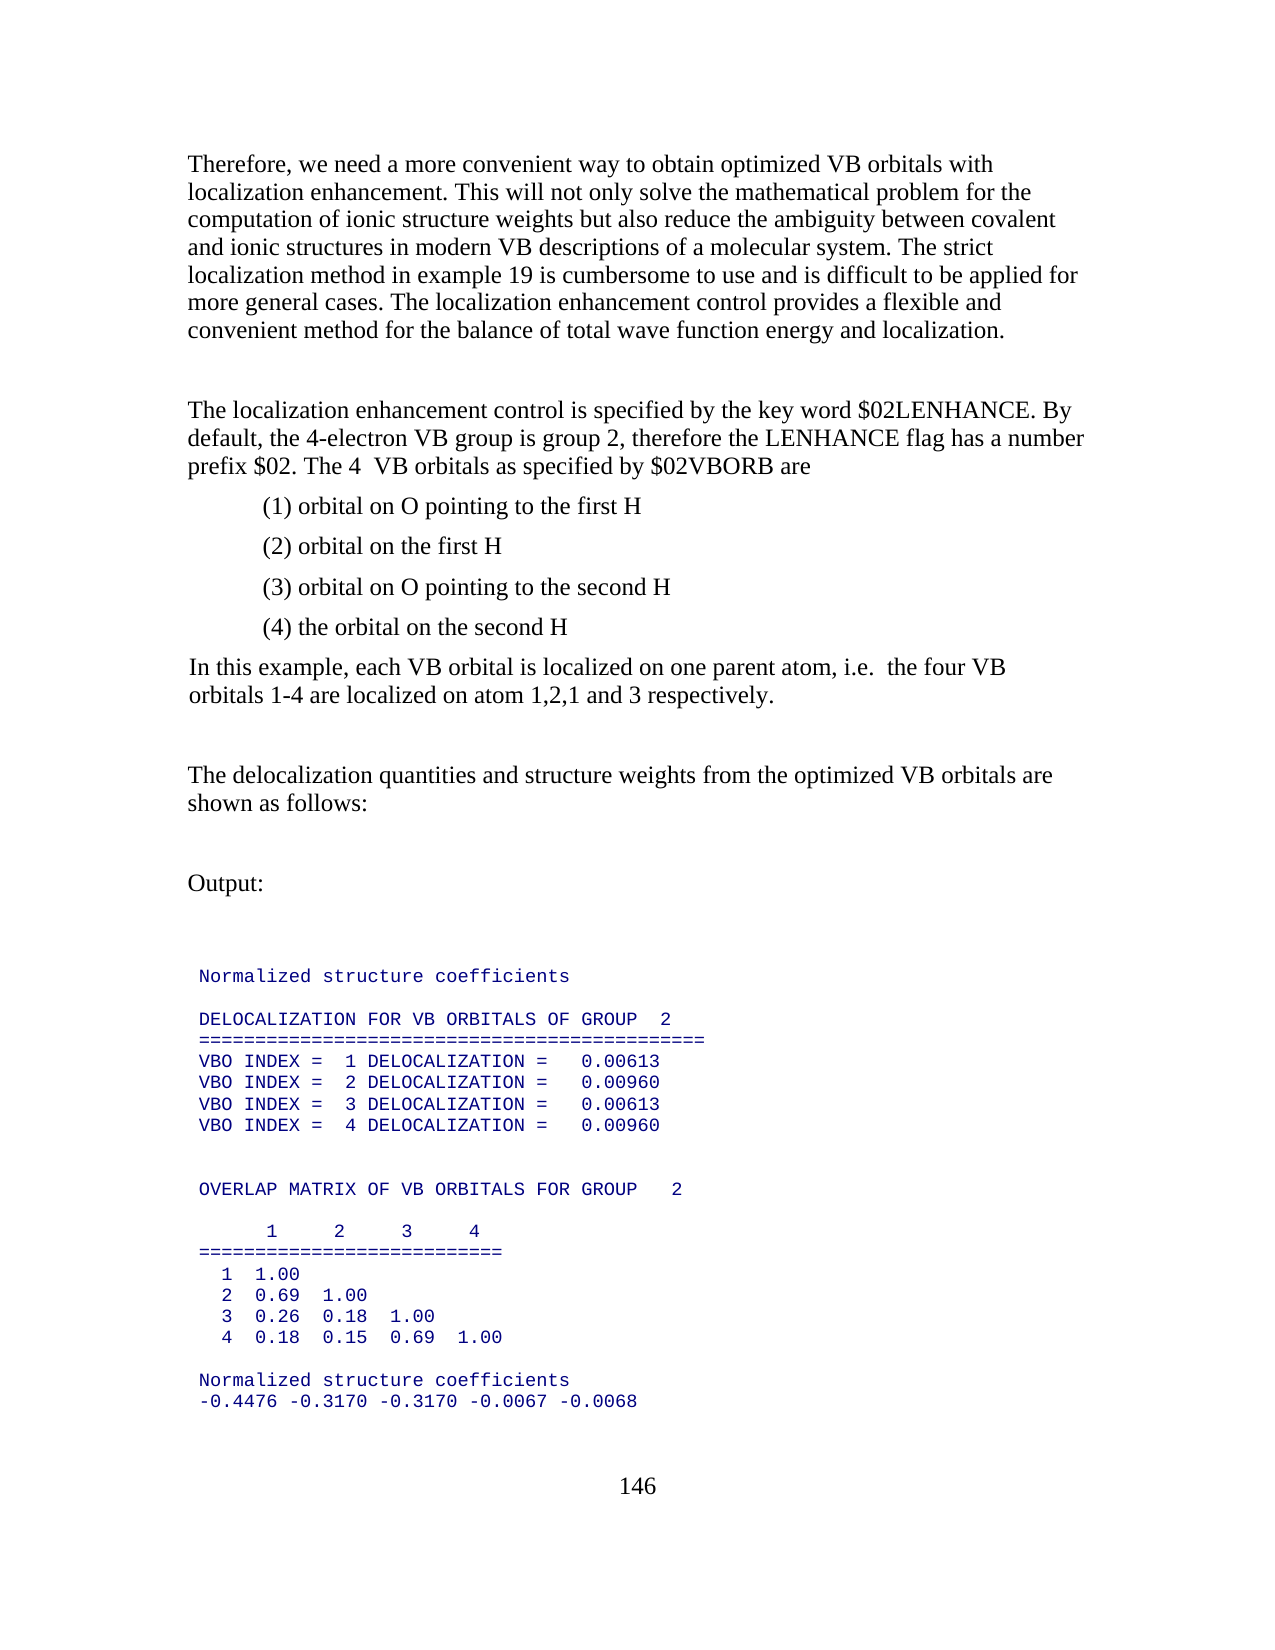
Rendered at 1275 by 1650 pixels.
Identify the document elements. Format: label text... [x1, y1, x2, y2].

text Output: [187, 869, 1087, 897]
text Normalized structure coefficients [187, 967, 1087, 988]
text 1 2 3 4 [187, 1222, 1087, 1243]
text VBO INDEX = 2 DELOCALIZATION = 0.00960 [187, 1073, 1087, 1094]
text 2 0.69 1.00 [187, 1286, 1087, 1307]
text Therefore, we need a more convenient way to obtain optimized VB orbitals with localization enhancement. This will not only solve the mathematical problem for the computation of ionic structure weights but also reduce the ambiguity between covalent and ionic structures in modern VB descriptions of a molecular system. The strict localization method in example 19 is cumbersome to use and is difficult to be applied for more general cases. The localization enhancement control provides a flexible and convenient method for the balance of total wave function energy and localization. [187, 150, 1087, 344]
text VBO INDEX = 3 DELOCALIZATION = 0.00613 [187, 1094, 1087, 1116]
text The delocalization quantities and structure weights from the optimized VB orbitals are shown as follows: [187, 761, 1087, 817]
text VBO INDEX = 4 DELOCALIZATION = 0.00960 [187, 1116, 1087, 1137]
text DELOCALIZATION FOR VB ORBITALS OF GROUP 2 [187, 1009, 1087, 1031]
text 3 0.26 0.18 1.00 [187, 1307, 1087, 1328]
list In this example, each VB orbital is localized on one parent atom, i.e. the four VB orbitals 1-4 are localized on atom 1,2,1 and 3 respectively. [151, 653, 1087, 708]
text VBO INDEX = 1 DELOCALIZATION = 0.00613 [187, 1052, 1087, 1073]
list (4) the orbital on the second H [225, 613, 1087, 641]
text 1 1.00 [187, 1264, 1087, 1286]
text ============================================= [187, 1031, 1087, 1052]
list (3) orbital on O pointing to the second H [225, 573, 1087, 600]
list (2) orbital on the first H [225, 532, 1087, 560]
text Normalized structure coefficients [187, 1371, 1087, 1392]
text =========================== [187, 1243, 1087, 1264]
text OVERLAP MATRIX OF VB ORBITALS FOR GROUP 2 [187, 1179, 1087, 1201]
text -0.4476 -0.3170 -0.3170 -0.0067 -0.0068 [187, 1392, 1087, 1413]
list (1) orbital on O pointing to the first H [225, 492, 1087, 520]
text The localization enhancement control is specified by the key word $02LENHANCE. By default, the 4-electron VB group is group 2, therefore the LENHANCE flag has a number prefix $02. The 4 VB orbitals as specified by $02VBORB are [187, 397, 1087, 480]
text 4 0.18 0.15 0.69 1.00 [187, 1328, 1087, 1349]
